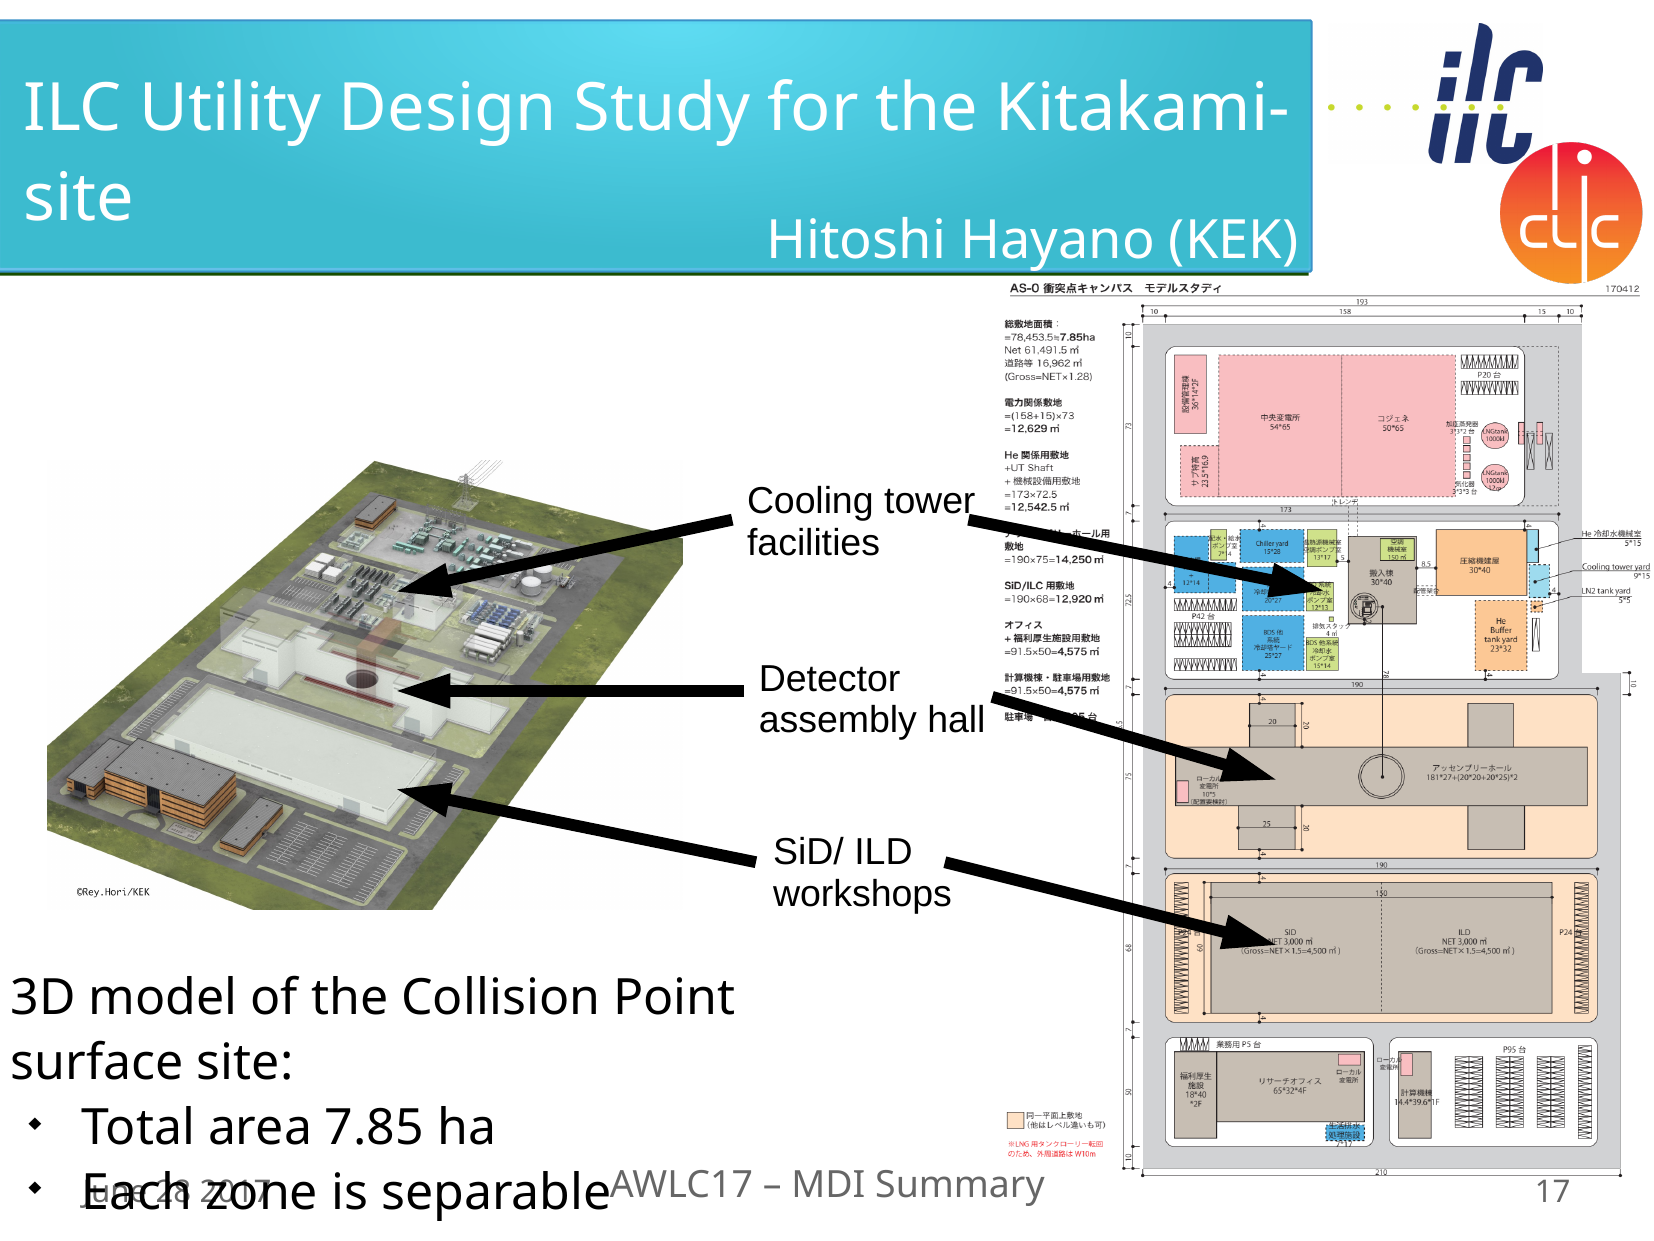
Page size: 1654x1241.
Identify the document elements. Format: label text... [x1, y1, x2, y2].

text_box SiD/ ILD workshops [758, 822, 1019, 929]
picture [47, 460, 683, 910]
text_box Cooling tower facilities [732, 472, 993, 572]
picture [980, 23, 1654, 1192]
text_box 3D model of the Collision Point surface site: Total area 7.85 ha Each zone is separable [0, 956, 934, 1167]
text_box Detector assembly hall [744, 649, 1004, 756]
title Hitoshi Hayano (KEK) [35, 198, 1300, 277]
title ILC Utility Design Study for the Kitakami-site [23, 47, 1312, 252]
